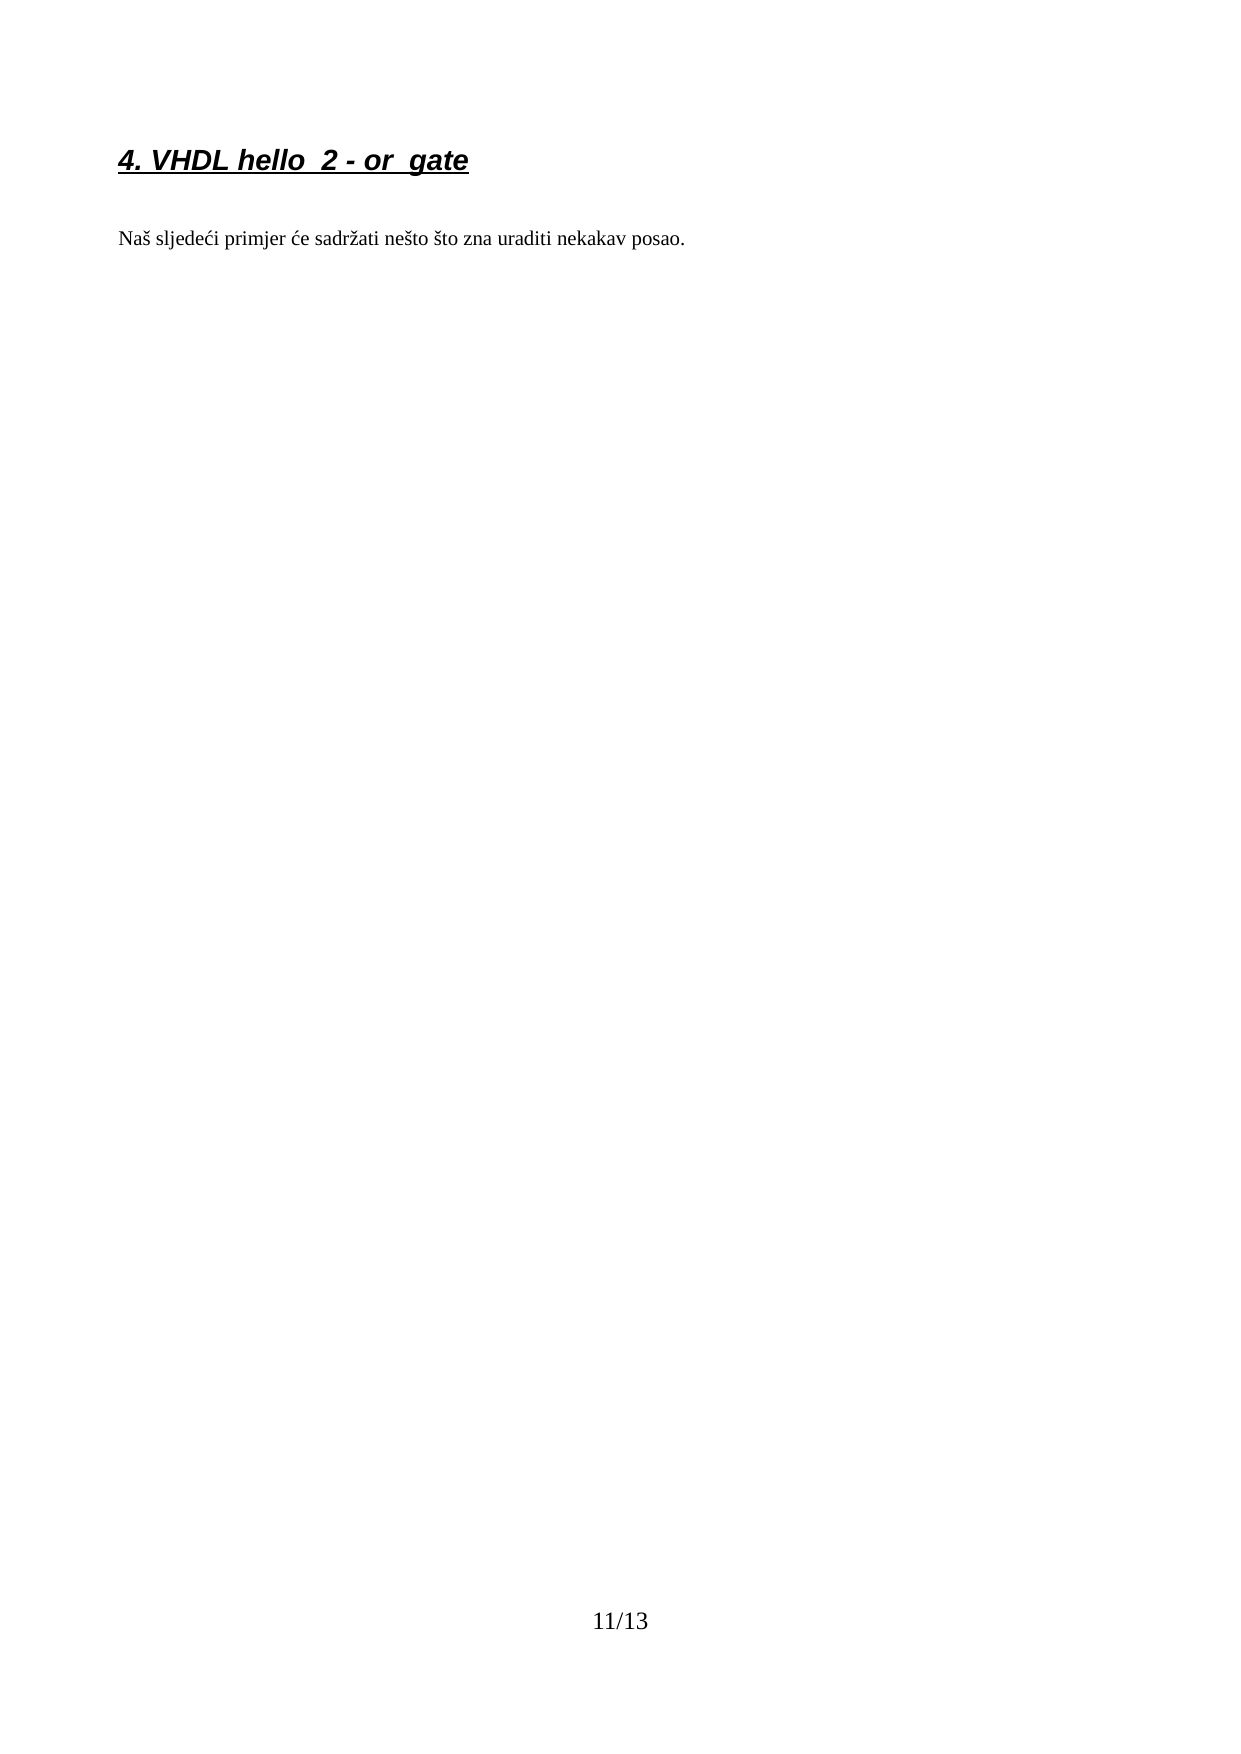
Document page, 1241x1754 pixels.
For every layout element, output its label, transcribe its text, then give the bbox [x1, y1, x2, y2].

text Naš sljedeći primjer će sadržati nešto što zna uraditi nekakav posao. [118, 226, 1122, 250]
subtitle 4. VHDL hello_2 - or_gate [118, 143, 1122, 177]
